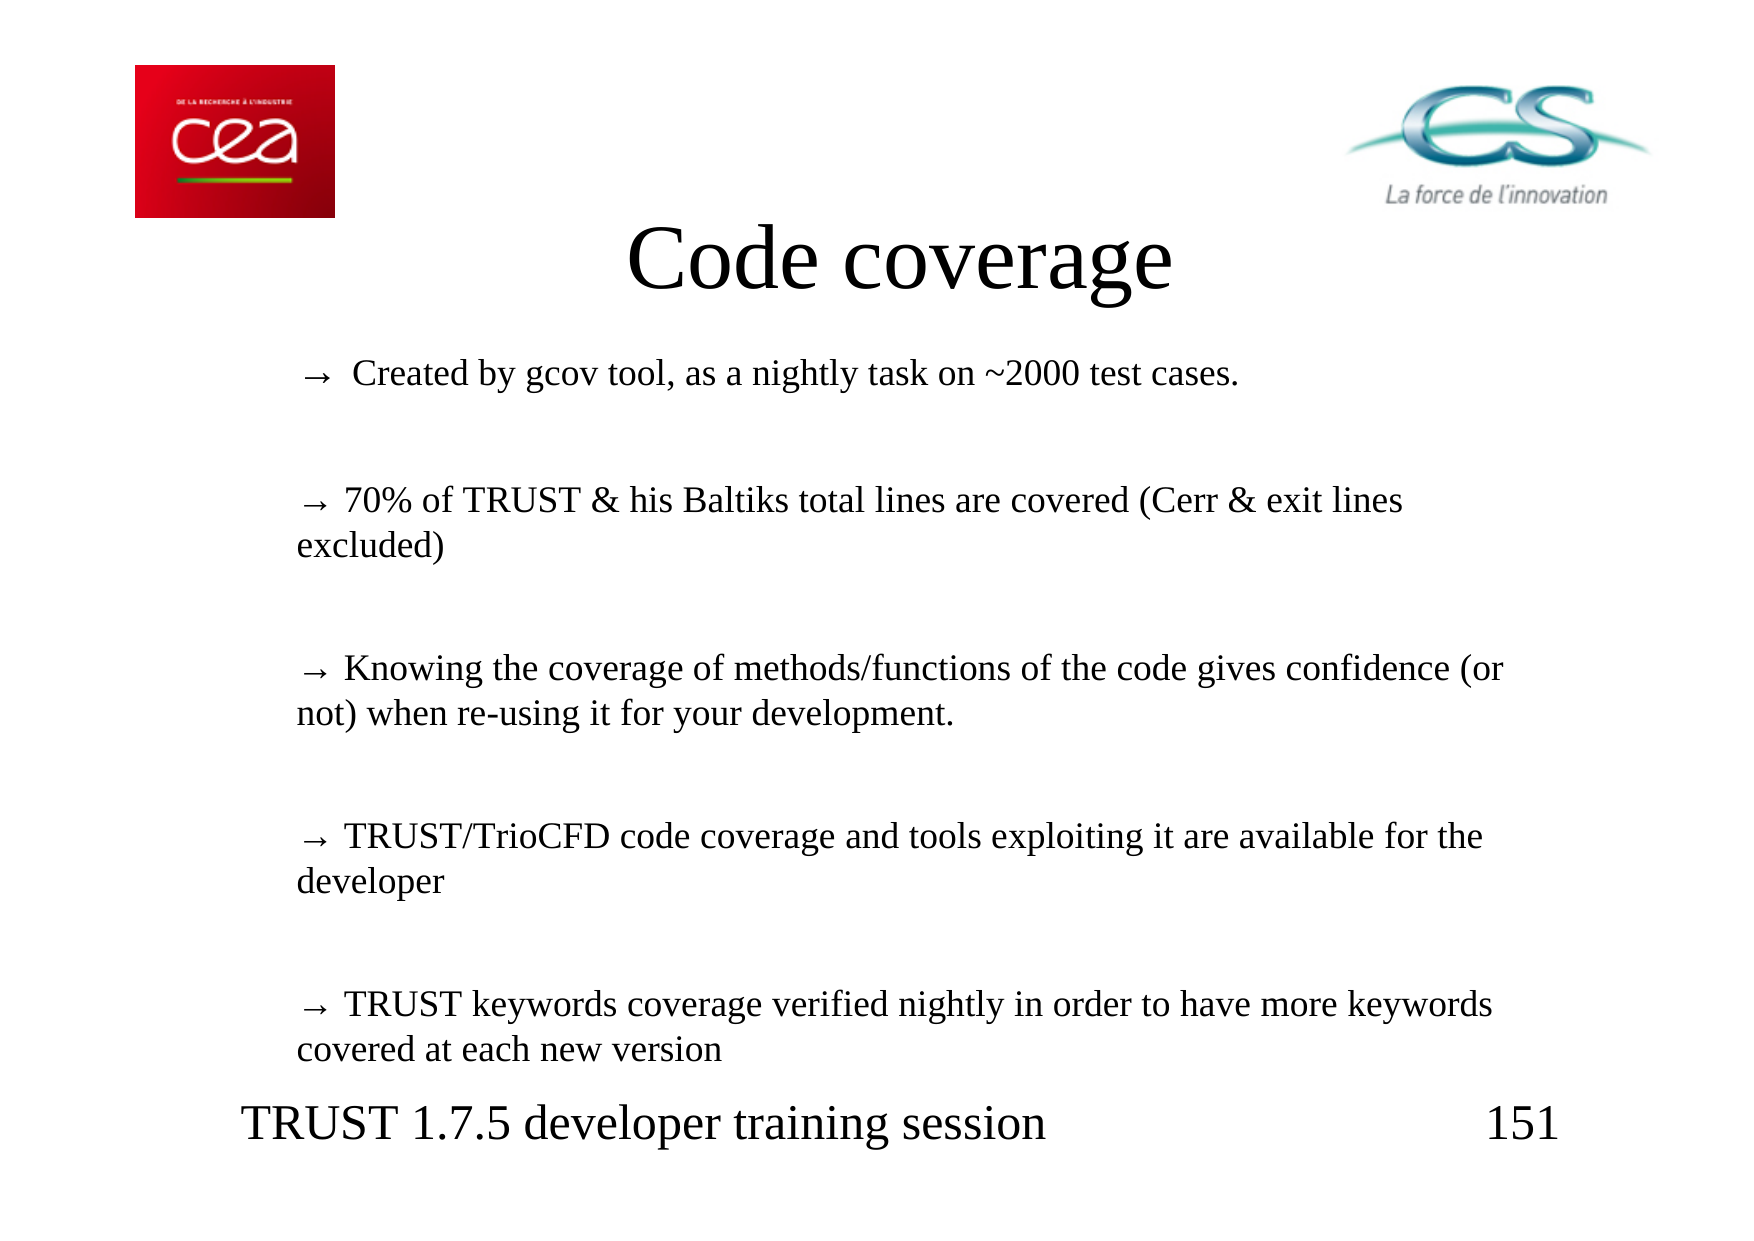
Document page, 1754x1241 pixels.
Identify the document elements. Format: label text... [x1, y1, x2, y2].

picture [135, 65, 335, 218]
title Code coverage [225, 134, 1576, 323]
picture [1340, 73, 1662, 218]
list → Created by gcov tool, as a nightly task on ~2000 test cases. → 70% of TRUST & his Baltiks total lines are covered (Cerr & exit lines excluded) → Knowing the coverage of methods/functions of the code gives confidence (or not) when re-using it for your development. → TRUST/TrioCFD code coverage and tools exploiting it are available for the developer → TRUST keywords coverage verified nightly in order to have more keywords covered at each new version [225, 323, 1576, 1241]
